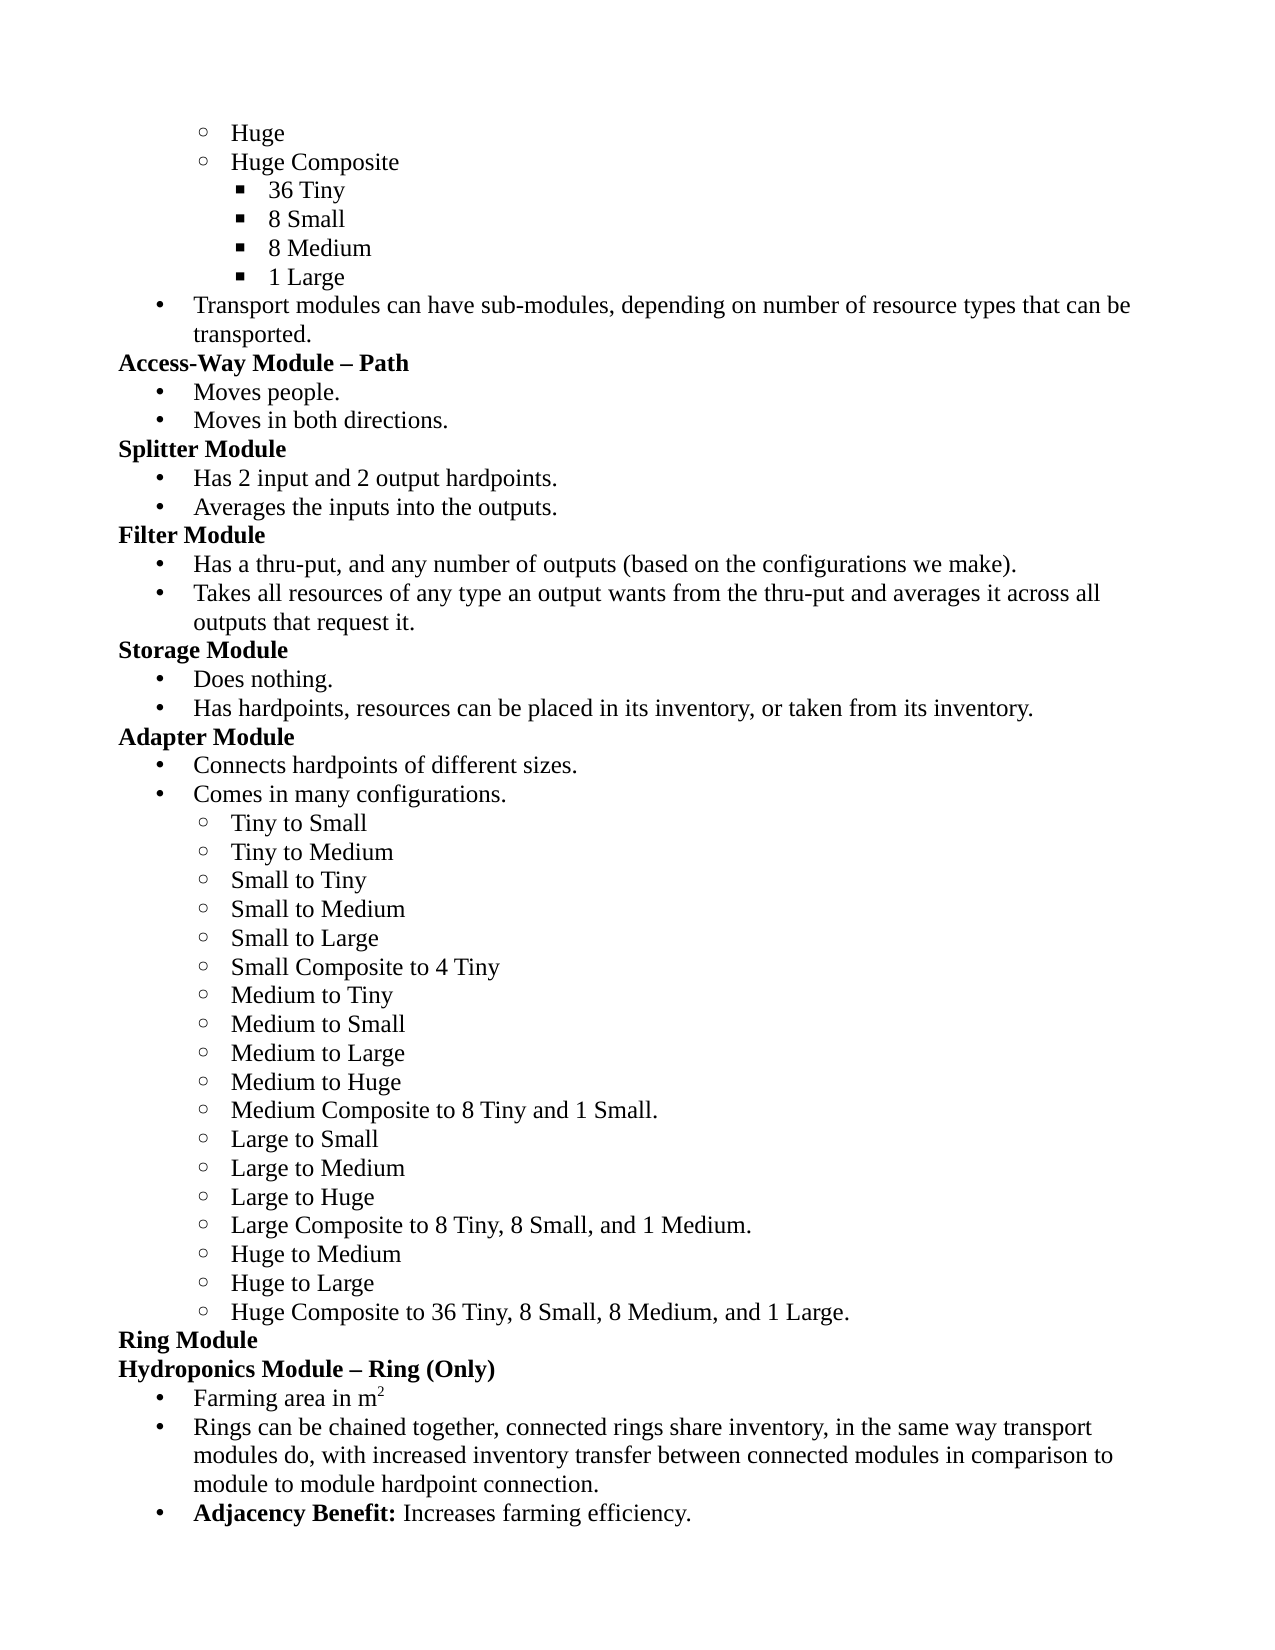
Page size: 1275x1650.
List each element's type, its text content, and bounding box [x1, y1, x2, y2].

list Medium to Small [193, 1009, 1157, 1038]
list 8 Medium [231, 233, 1157, 262]
list Huge to Large [193, 1268, 1157, 1297]
list Moves people. [156, 377, 1157, 406]
list Connects hardpoints of different sizes. [156, 751, 1157, 779]
list Huge Composite to 36 Tiny, 8 Small, 8 Medium, and 1 Large. [193, 1297, 1157, 1326]
list Medium to Large [193, 1038, 1157, 1067]
text Splitter Module [118, 434, 1157, 463]
list Tiny to Medium [193, 837, 1157, 866]
list Small to Large [193, 923, 1157, 952]
list 1 Large [231, 262, 1157, 291]
list 36 Tiny [231, 176, 1157, 204]
list Transport modules can have sub-modules, depending on number of resource types that can be transported. [156, 291, 1157, 348]
list Has 2 input and 2 output hardpoints. [156, 463, 1157, 492]
text Ring Module [118, 1326, 1157, 1354]
list Large Composite to 8 Tiny, 8 Small, and 1 Medium. [193, 1211, 1157, 1239]
list Huge Composite [193, 147, 1157, 176]
list Large to Huge [193, 1182, 1157, 1211]
list Small to Medium [193, 894, 1157, 923]
list Large to Small [193, 1124, 1157, 1153]
list Small to Tiny [193, 866, 1157, 894]
list Medium Composite to 8 Tiny and 1 Small. [193, 1096, 1157, 1124]
list Farming area in m2 [156, 1383, 1157, 1412]
list Medium to Huge [193, 1067, 1157, 1096]
list Has hardpoints, resources can be placed in its inventory, or taken from its inventory. [156, 693, 1157, 722]
text Hydroponics Module – Ring (Only) [118, 1354, 1157, 1383]
list Does nothing. [156, 664, 1157, 693]
text Access-Way Module – Path [118, 348, 1157, 377]
text Storage Module [118, 636, 1157, 664]
text Filter Module [118, 521, 1157, 549]
list Huge to Medium [193, 1239, 1157, 1268]
list Huge [193, 118, 1157, 147]
list Small Composite to 4 Tiny [193, 952, 1157, 981]
list Large to Medium [193, 1153, 1157, 1182]
list Tiny to Small [193, 808, 1157, 837]
list 8 Small [231, 204, 1157, 233]
list Takes all resources of any type an output wants from the thru-put and averages it across all outputs that request it. [156, 578, 1157, 636]
text Adapter Module [118, 722, 1157, 751]
list Medium to Tiny [193, 981, 1157, 1009]
list Averages the inputs into the outputs. [156, 492, 1157, 521]
list Moves in both directions. [156, 406, 1157, 434]
list Comes in many configurations. [156, 779, 1157, 808]
list Adjacency Benefit: Increases farming efficiency. [156, 1498, 1157, 1527]
list Rings can be chained together, connected rings share inventory, in the same way transport modules do, with increased inventory transfer between connected modules in comparison to module to module hardpoint connection. [156, 1412, 1157, 1498]
list Has a thru-put, and any number of outputs (based on the configurations we make). [156, 549, 1157, 578]
